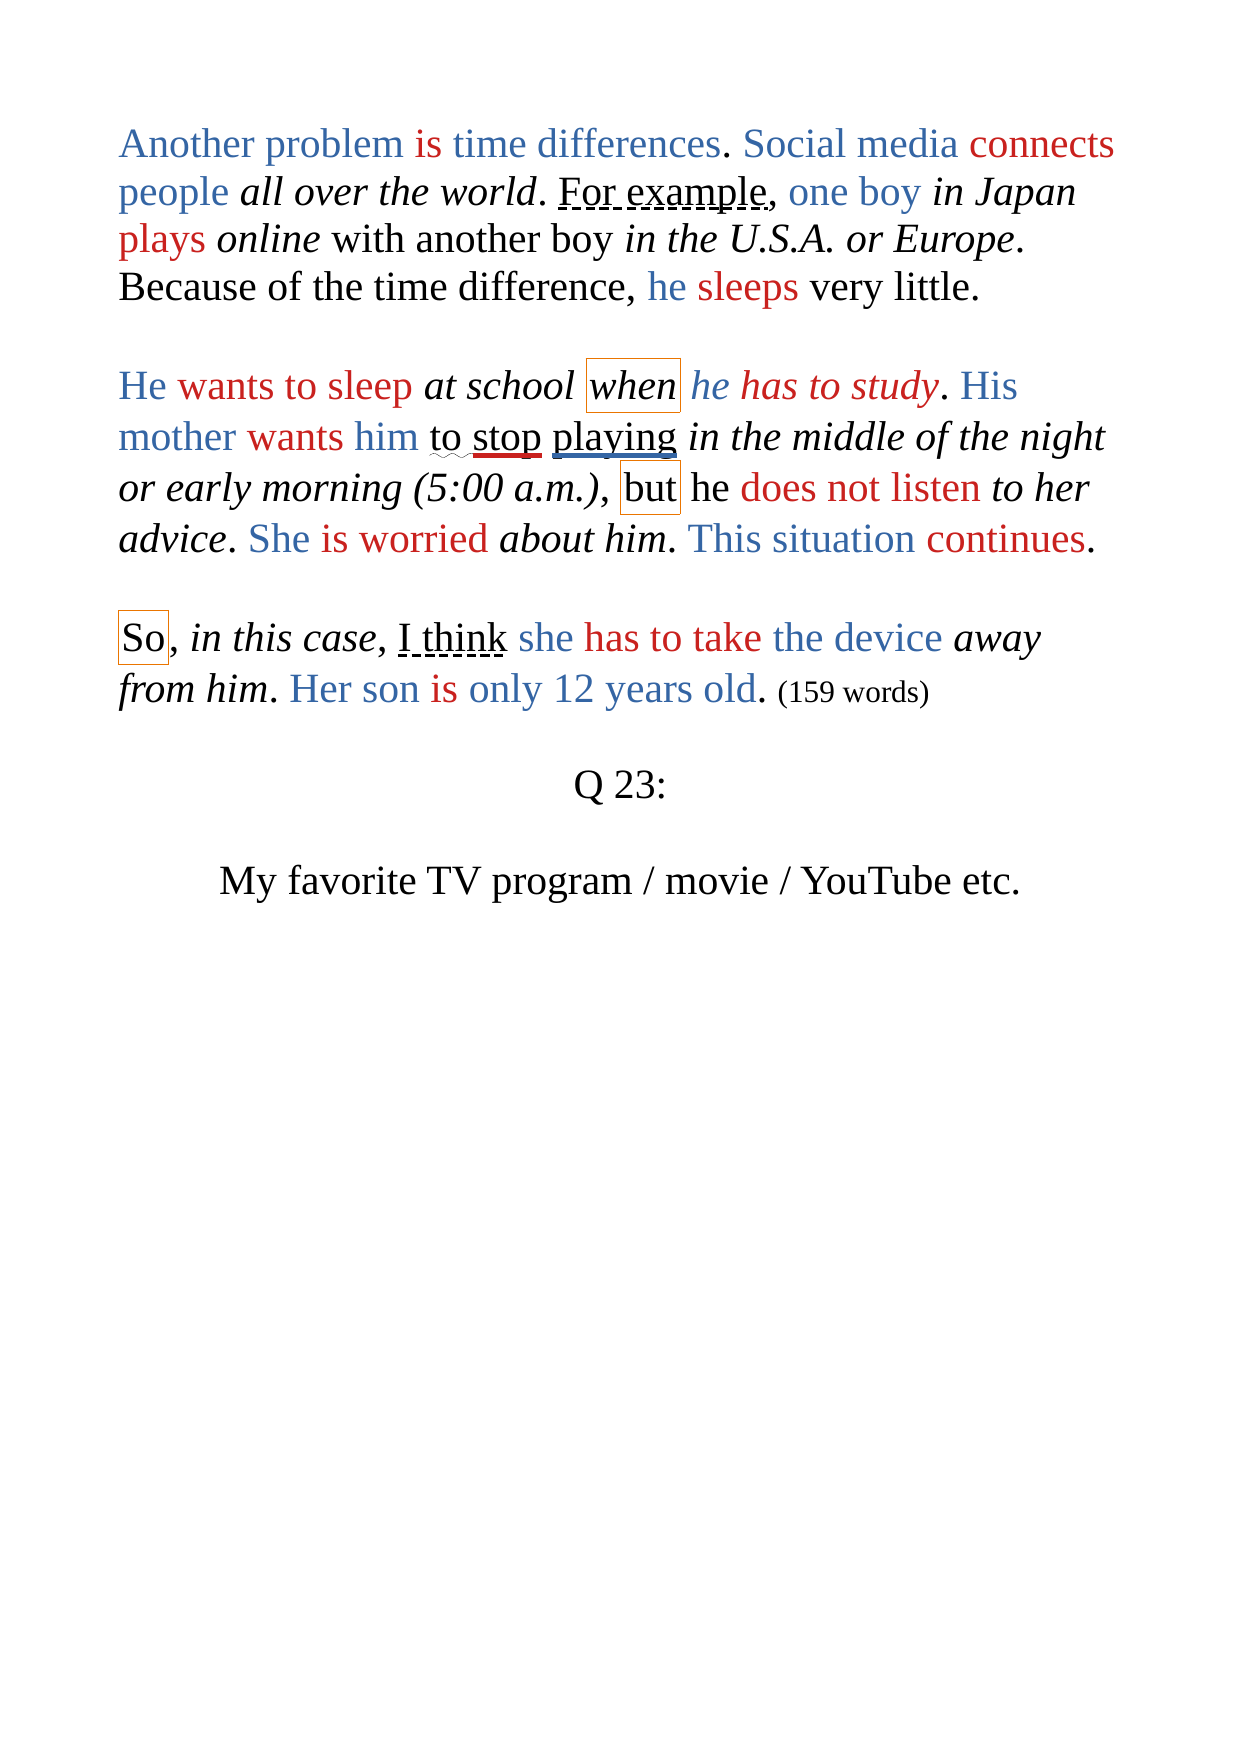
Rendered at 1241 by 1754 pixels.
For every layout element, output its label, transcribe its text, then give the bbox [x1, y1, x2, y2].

text Q 23: [118, 760, 1122, 808]
text So, in this case, I think she has to take the device away from him. Her son is only 12 years old. (159 words) [118, 610, 1122, 712]
text He wants to sleep at school when he has to study. His mother wants him to stop playing in the middle of the night or early morning (5:00 a.m.), but he does not listen to her advice. She is worried about him. This situation continues. [118, 358, 1122, 562]
text My favorite TV program / movie / YouTube etc. [118, 856, 1122, 903]
text Another problem is time differences. Social media connects people all over the world. For example, one boy in Japan plays online with another boy in the U.S.A. or Europe. Because of the time difference, he sleeps very little. [118, 118, 1122, 310]
